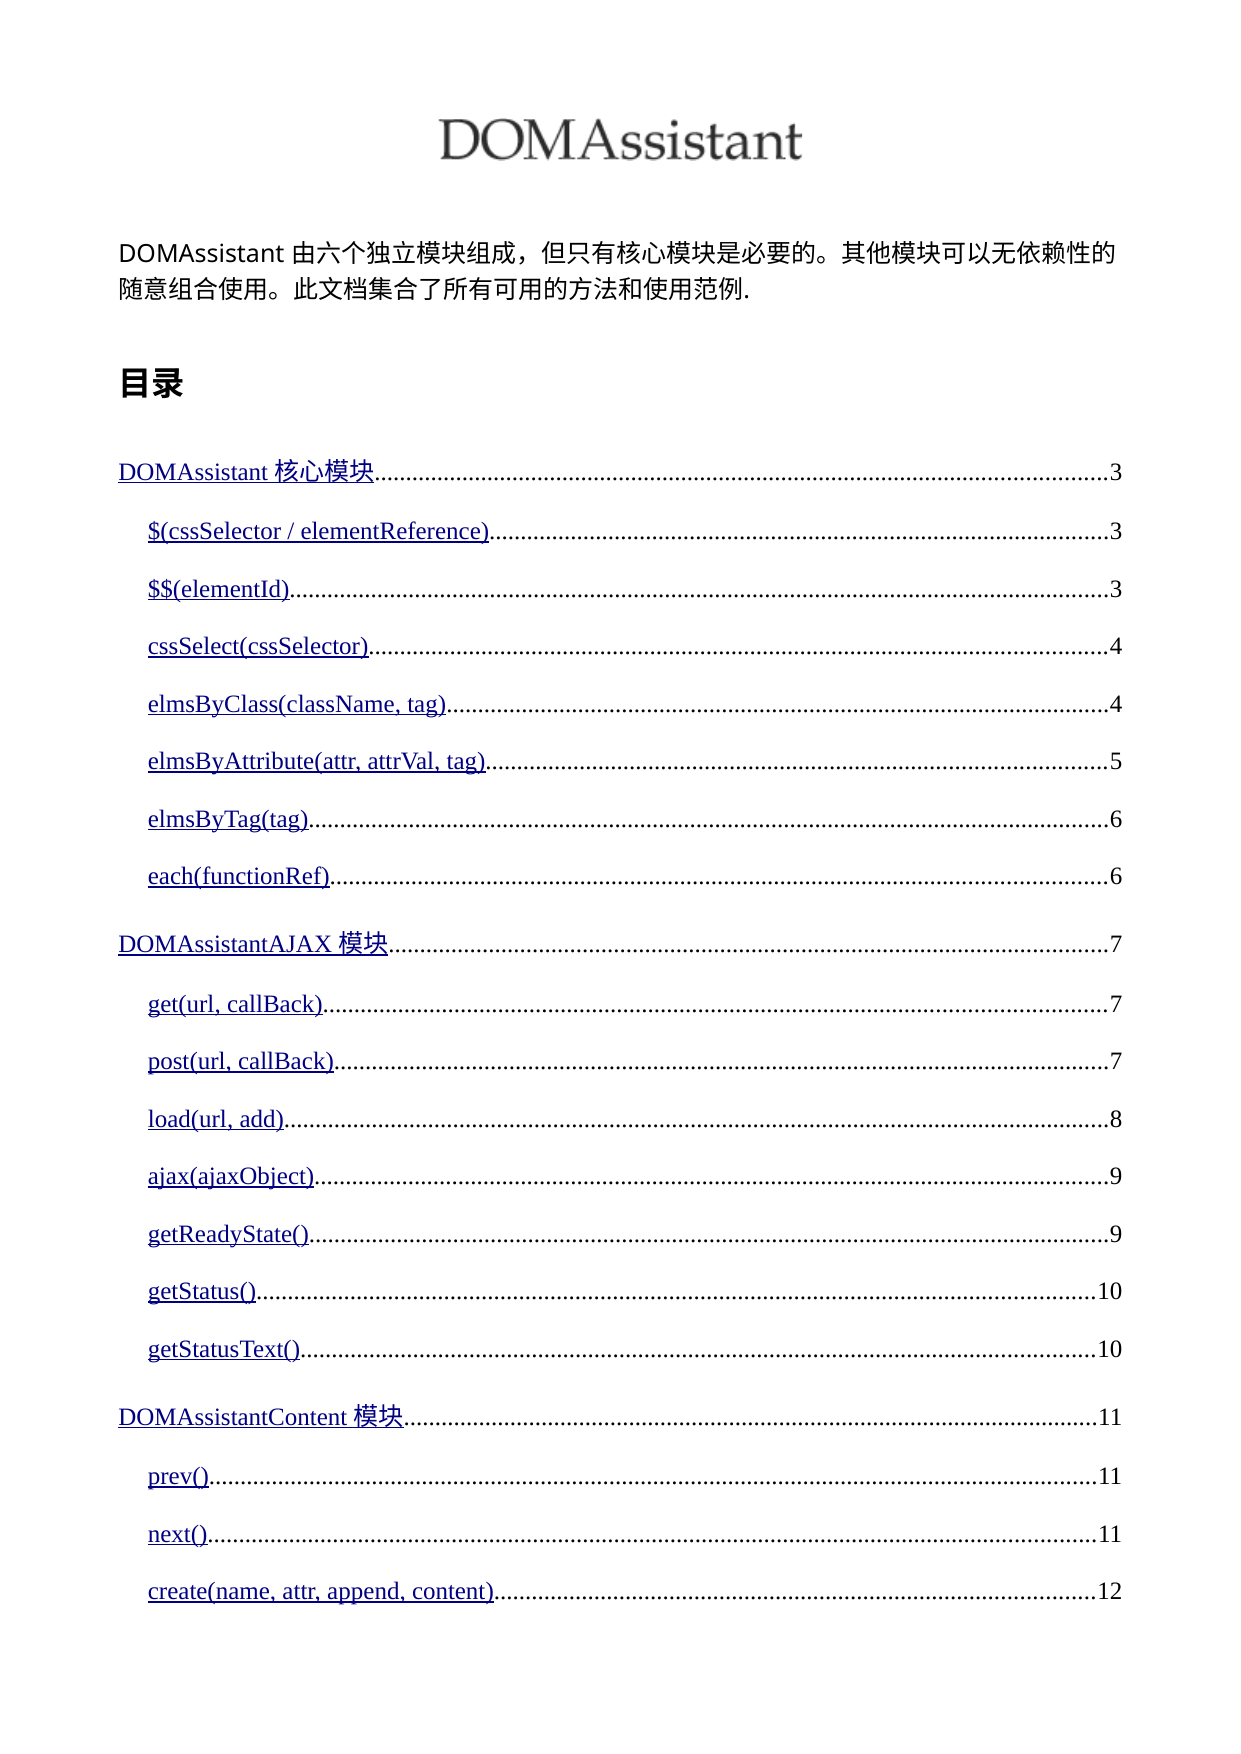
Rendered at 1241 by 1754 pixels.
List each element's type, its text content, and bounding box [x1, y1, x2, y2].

picture [438, 118, 803, 161]
text cssSelect(cssSelector) 4 [148, 602, 1122, 660]
text $(cssSelector / elementReference) 3 [148, 487, 1122, 545]
text DOMAssistantAJAX 模块 7 [118, 926, 1122, 960]
text $$(elementId) 3 [148, 545, 1122, 602]
text getStatusText() 10 [148, 1305, 1122, 1362]
text DOMAssistant 核心模块 3 [118, 453, 1122, 487]
text getStatus() 10 [148, 1247, 1122, 1305]
text DOMAssistant 由六个独立模块组成，但只有核心模块是必要的。其他模块可以无依赖性的随意组合使用。此文档集合了所有可用的方法和使用范例. [118, 233, 1122, 306]
text prev() 11 [148, 1433, 1122, 1490]
text getReadyState() 9 [148, 1190, 1122, 1247]
text load(url, add) 8 [148, 1075, 1122, 1132]
text get(url, callBack) 7 [148, 960, 1122, 1017]
text DOMAssistantContent 模块 11 [118, 1398, 1122, 1433]
text each(functionRef) 6 [148, 832, 1122, 890]
text elmsByClass(className, tag) 4 [148, 660, 1122, 717]
subtitle 目录 [118, 359, 1122, 405]
text elmsByTag(tag) 6 [148, 775, 1122, 832]
text elmsByAttribute(attr, attrVal, tag) 5 [148, 717, 1122, 775]
text ajax(ajaxObject) 9 [148, 1132, 1122, 1190]
text create(name, attr, append, content) 12 [148, 1548, 1122, 1605]
text next() 11 [148, 1490, 1122, 1548]
text post(url, callBack) 7 [148, 1017, 1122, 1075]
